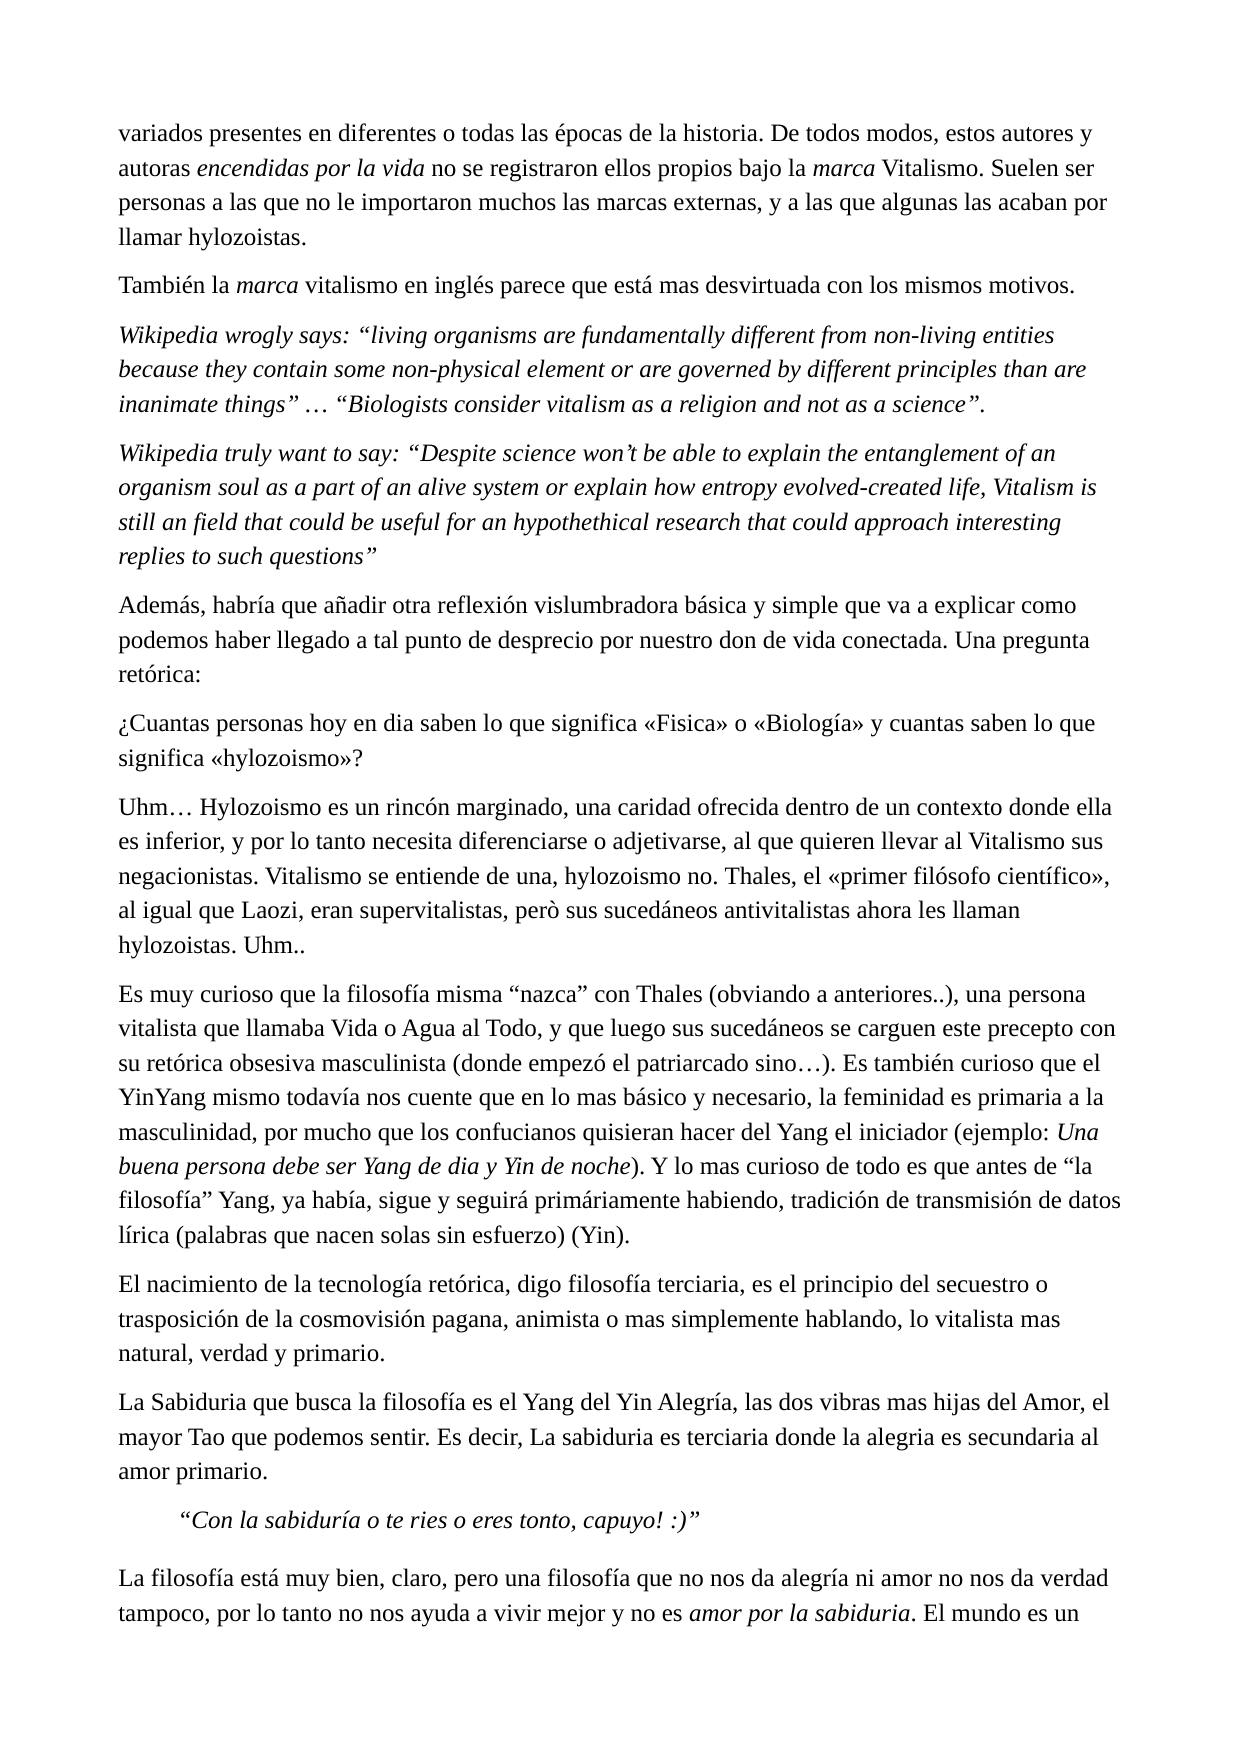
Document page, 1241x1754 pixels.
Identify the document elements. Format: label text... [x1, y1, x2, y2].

text También la marca vitalismo en inglés parece que está mas desvirtuada con los mismos motivos. [118, 271, 1122, 299]
text Uhm… Hylozoismo es un rincón marginado, una caridad ofrecida dentro de un contexto donde ella es inferior, y por lo tanto necesita diferenciarse o adjetivarse, al que quieren llevar al Vitalismo sus negacionistas. Vitalismo se entiende de una, hylozoismo no. Thales, el «primer filósofo científico», al igual que Laozi, eran supervitalistas, però sus sucedáneos antivitalistas ahora les llaman hylozoistas. Uhm.. [118, 792, 1122, 958]
text variados presentes en diferentes o todas las épocas de la historia. De todos modos, estos autores y autoras encendidas por la vida no se registraron ellos propios bajo la marca Vitalismo. Suelen ser personas a las que no le importaron muchos las marcas externas, y a las que algunas las acaban por llamar hylozoistas. [118, 118, 1122, 250]
text ¿Cuantas personas hoy en dia saben lo que significa «Fisica» o «Biología» y cuantas saben lo que significa «hylozoismo»? [118, 708, 1122, 771]
text La filosofía está muy bien, claro, pero una filosofía que no nos da alegría ni amor no nos da verdad tampoco, por lo tanto no nos ayuda a vivir mejor y no es amor por la sabiduria. El mundo es un [118, 1563, 1122, 1627]
text Es muy curioso que la filosofía misma “nazca” con Thales (obviando a anteriores..), una persona vitalista que llamaba Vida o Agua al Todo, y que luego sus sucedáneos se carguen este precepto con su retórica obsesiva masculinista (donde empezó el patriarcado sino…). Es también curioso que el YinYang mismo todavía nos cuente que en lo mas básico y necesario, la feminidad es primaria a la masculinidad, por mucho que los confucianos quisieran hacer del Yang el iniciador (ejemplo: Una buena persona debe ser Yang de dia y Yin de noche). Y lo mas curioso de todo es que antes de “la filosofía” Yang, ya había, sigue y seguirá primáriamente habiendo, tradición de transmisión de datos lírica (palabras que nacen solas sin esfuerzo) (Yin). [118, 979, 1122, 1249]
text El nacimiento de la tecnología retórica, digo filosofía terciaria, es el principio del secuestro o trasposición de la cosmovisión pagana, animista o mas simplemente hablando, lo vitalista mas natural, verdad y primario. [118, 1269, 1122, 1367]
text Wikipedia truly want to say: “Despite science won’t be able to explain the entanglement of an organism soul as a part of an alive system or explain how entropy evolved-created life, Vitalism is still an field that could be useful for an hypothethical research that could approach interesting replies to such questions” [118, 438, 1122, 570]
text “Con la sabiduría o te ries o eres tonto, capuyo! :)” [177, 1505, 1063, 1534]
text La Sabiduria que busca la filosofía es el Yang del Yin Alegría, las dos vibras mas hijas del Amor, el mayor Tao que podemos sentir. Es decir, La sabiduria es terciaria donde la alegria es secundaria al amor primario. [118, 1387, 1122, 1485]
text Wikipedia wrogly says: “living organisms are fundamentally different from non-living entities because they contain some non-physical element or are governed by different principles than are inanimate things” … “Biologists consider vitalism as a religion and not as a science”. [118, 320, 1122, 417]
text Además, habría que añadir otra reflexión vislumbradora básica y simple que va a explicar como podemos haber llegado a tal punto de desprecio por nuestro don de vida conectada. Una pregunta retórica: [118, 590, 1122, 688]
